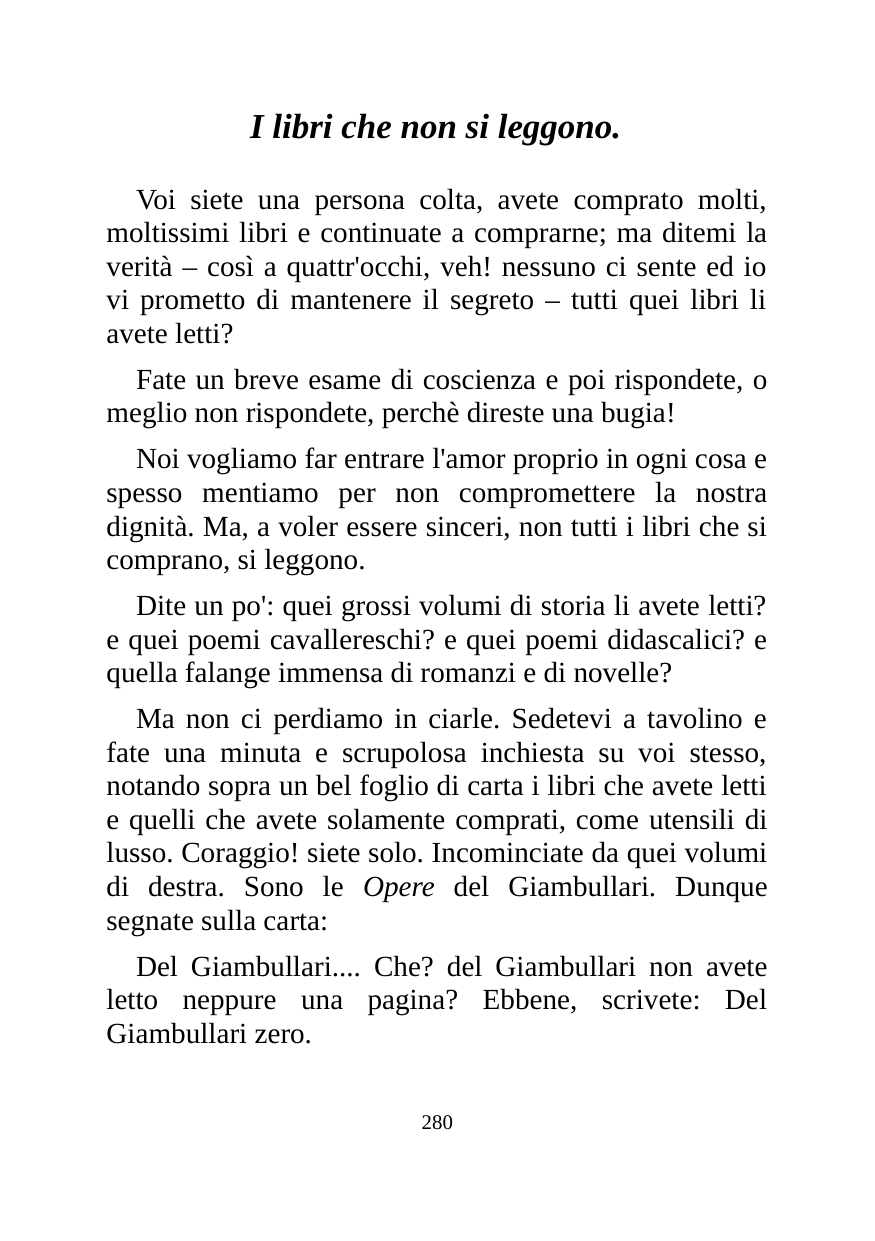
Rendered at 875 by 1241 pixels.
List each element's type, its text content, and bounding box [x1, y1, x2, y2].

text Ma non ci perdiamo in ciarle. Sedetevi a tavolino e fate una minuta e scrupolosa inchiesta su voi stesso, notando sopra un bel foglio di carta i libri che avete letti e quelli che avete solamente comprati, come utensili di lusso. Coraggio! siete solo. Incominciate da quei volumi di destra. Sono le Opere del Giambullari. Dunque segnate sulla carta: [106, 701, 768, 936]
text Noi vogliamo far entrare l'amor proprio in ogni cosa e spesso mentiamo per non compromettere la nostra dignità. Ma, a voler essere sinceri, non tutti i libri che si comprano, si leggono. [106, 442, 768, 576]
subtitle I libri che non si leggono. [106, 106, 768, 146]
text Del Giambullari.... Che? del Giambullari non avete letto neppure una pagina? Ebbene, scrivete: Del Giambullari zero. [106, 949, 768, 1049]
text Fate un breve esame di coscienza e poi rispondete, o meglio non rispondete, perchè direste una bugia! [106, 362, 768, 429]
text Dite un po': quei grossi volumi di storia li avete letti? e quei poemi cavallereschi? e quei poemi didascalici? e quella falange immensa di romanzi e di novelle? [106, 588, 768, 689]
text Voi siete una persona colta, avete comprato molti, moltissimi libri e continuate a comprarne; ma ditemi la verità – così a quattr'occhi, veh! nessuno ci sente ed io vi prometto di mantenere il segreto – tutti quei libri li avete letti? [106, 182, 768, 349]
